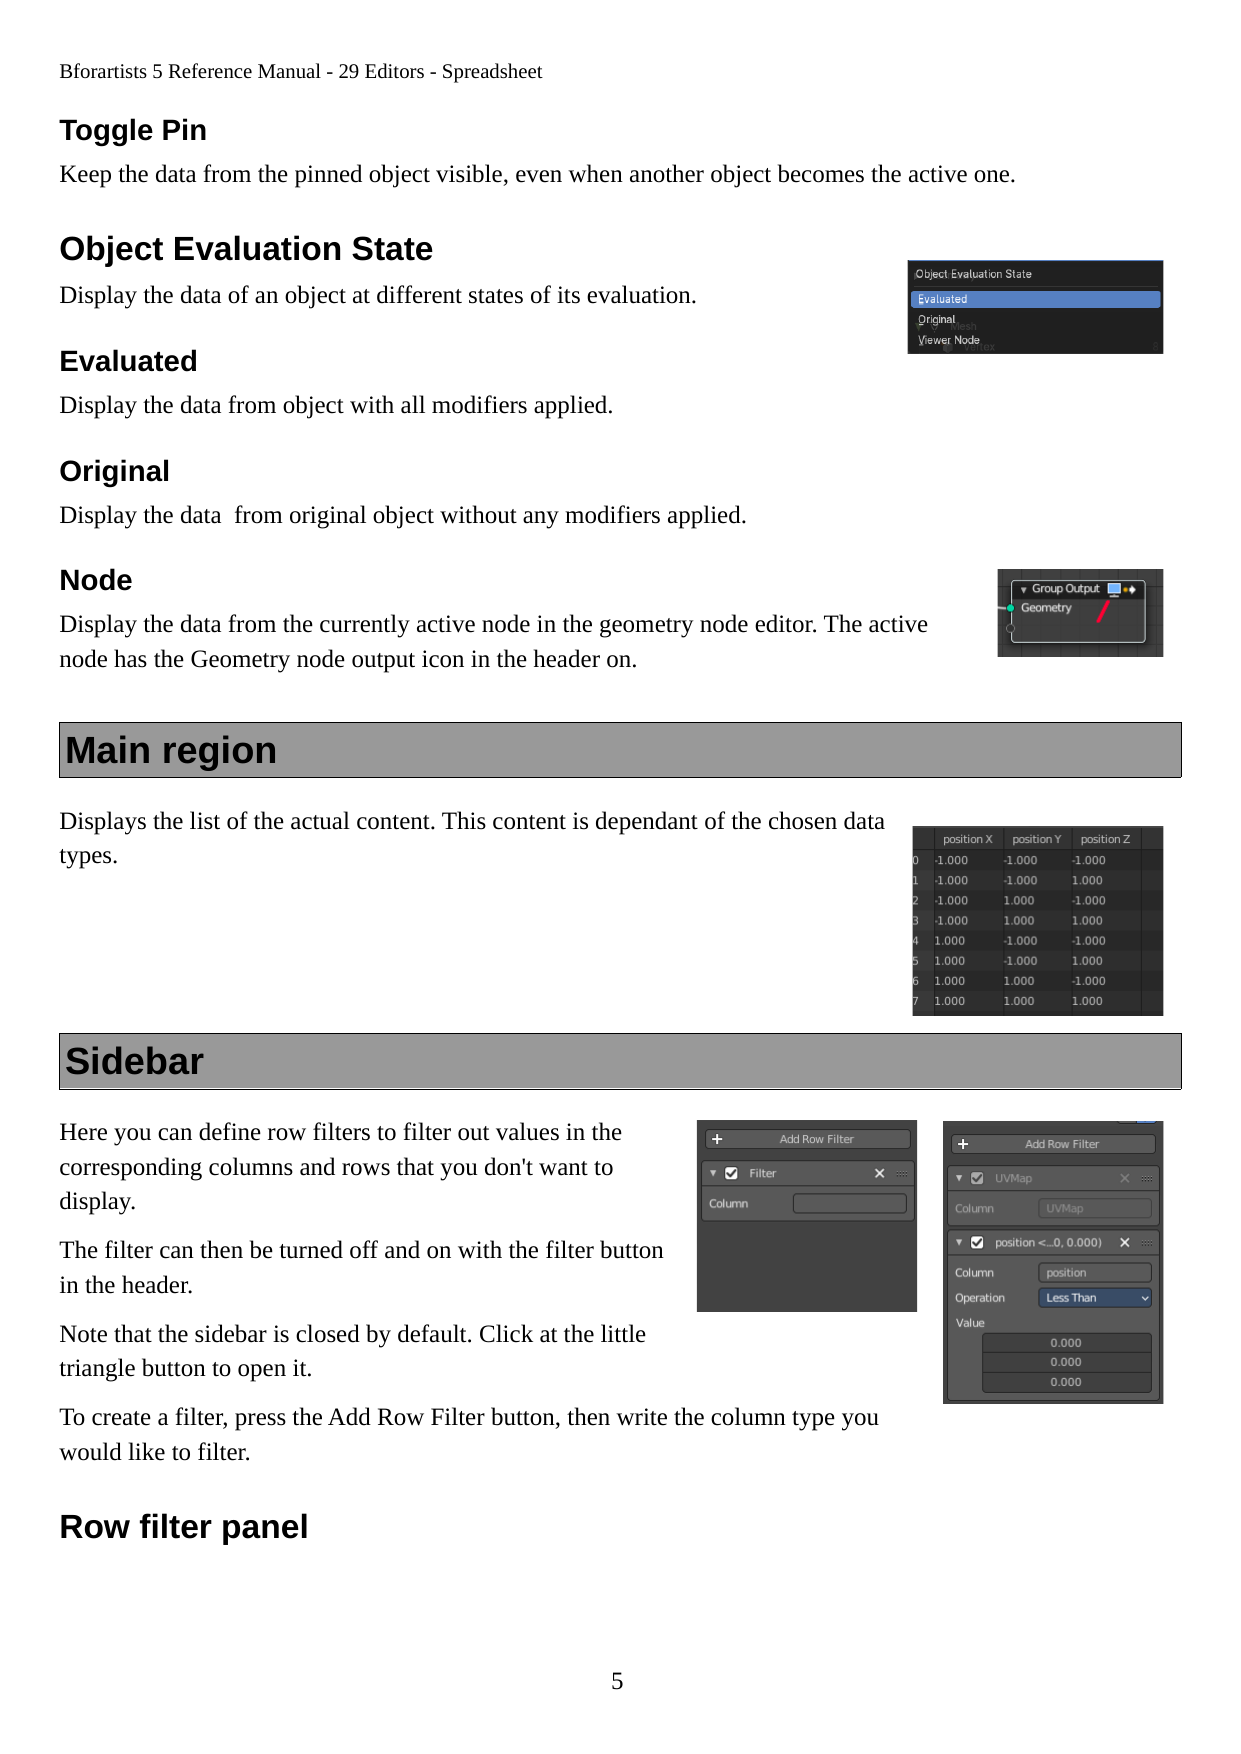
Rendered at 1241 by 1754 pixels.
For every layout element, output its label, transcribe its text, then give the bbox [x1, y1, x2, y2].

picture [997, 569, 1164, 657]
picture [907, 260, 1164, 354]
text To create a filter, press the Add Row Filter button, then write the column type you would like to filter. [59, 1402, 1181, 1466]
subtitle Object Evaluation State [59, 229, 1181, 267]
text Displays the list of the actual content. This content is dependant of the chosen data types. [59, 806, 1181, 869]
subtitle Toggle Pin [59, 113, 1181, 146]
text Note that the sidebar is closed by default. Click at the little triangle button to open it. [59, 1319, 943, 1382]
text [918, 1235, 943, 1298]
text Display the data of an object at different states of its evaluation. [59, 280, 907, 309]
text Display the data from original object without any modifiers applied. [59, 500, 1181, 528]
text Display the data from object with all modifiers applied. [59, 390, 1181, 418]
picture [912, 826, 1164, 1016]
text Here you can define row filters to filter out values in the corresponding columns and rows that you don't want to display. [59, 1117, 1181, 1215]
subtitle Node [59, 563, 1181, 597]
table_header Main region [60, 723, 1181, 777]
picture [943, 1121, 1164, 1404]
text The filter can then be turned off and on with the filter button in the header. [59, 1235, 696, 1298]
text Keep the data from the pinned object visible, even when another object becomes the active one. [59, 159, 1181, 188]
subtitle Original [59, 453, 1181, 487]
table_header Sidebar [60, 1034, 1181, 1088]
subtitle Evaluated [59, 343, 1181, 377]
picture [696, 1120, 918, 1312]
text Display the data from the currently active node in the geometry node editor. The active node has the Geometry node output icon in the header on. [59, 609, 1181, 673]
subtitle Row filter panel [59, 1507, 1181, 1545]
